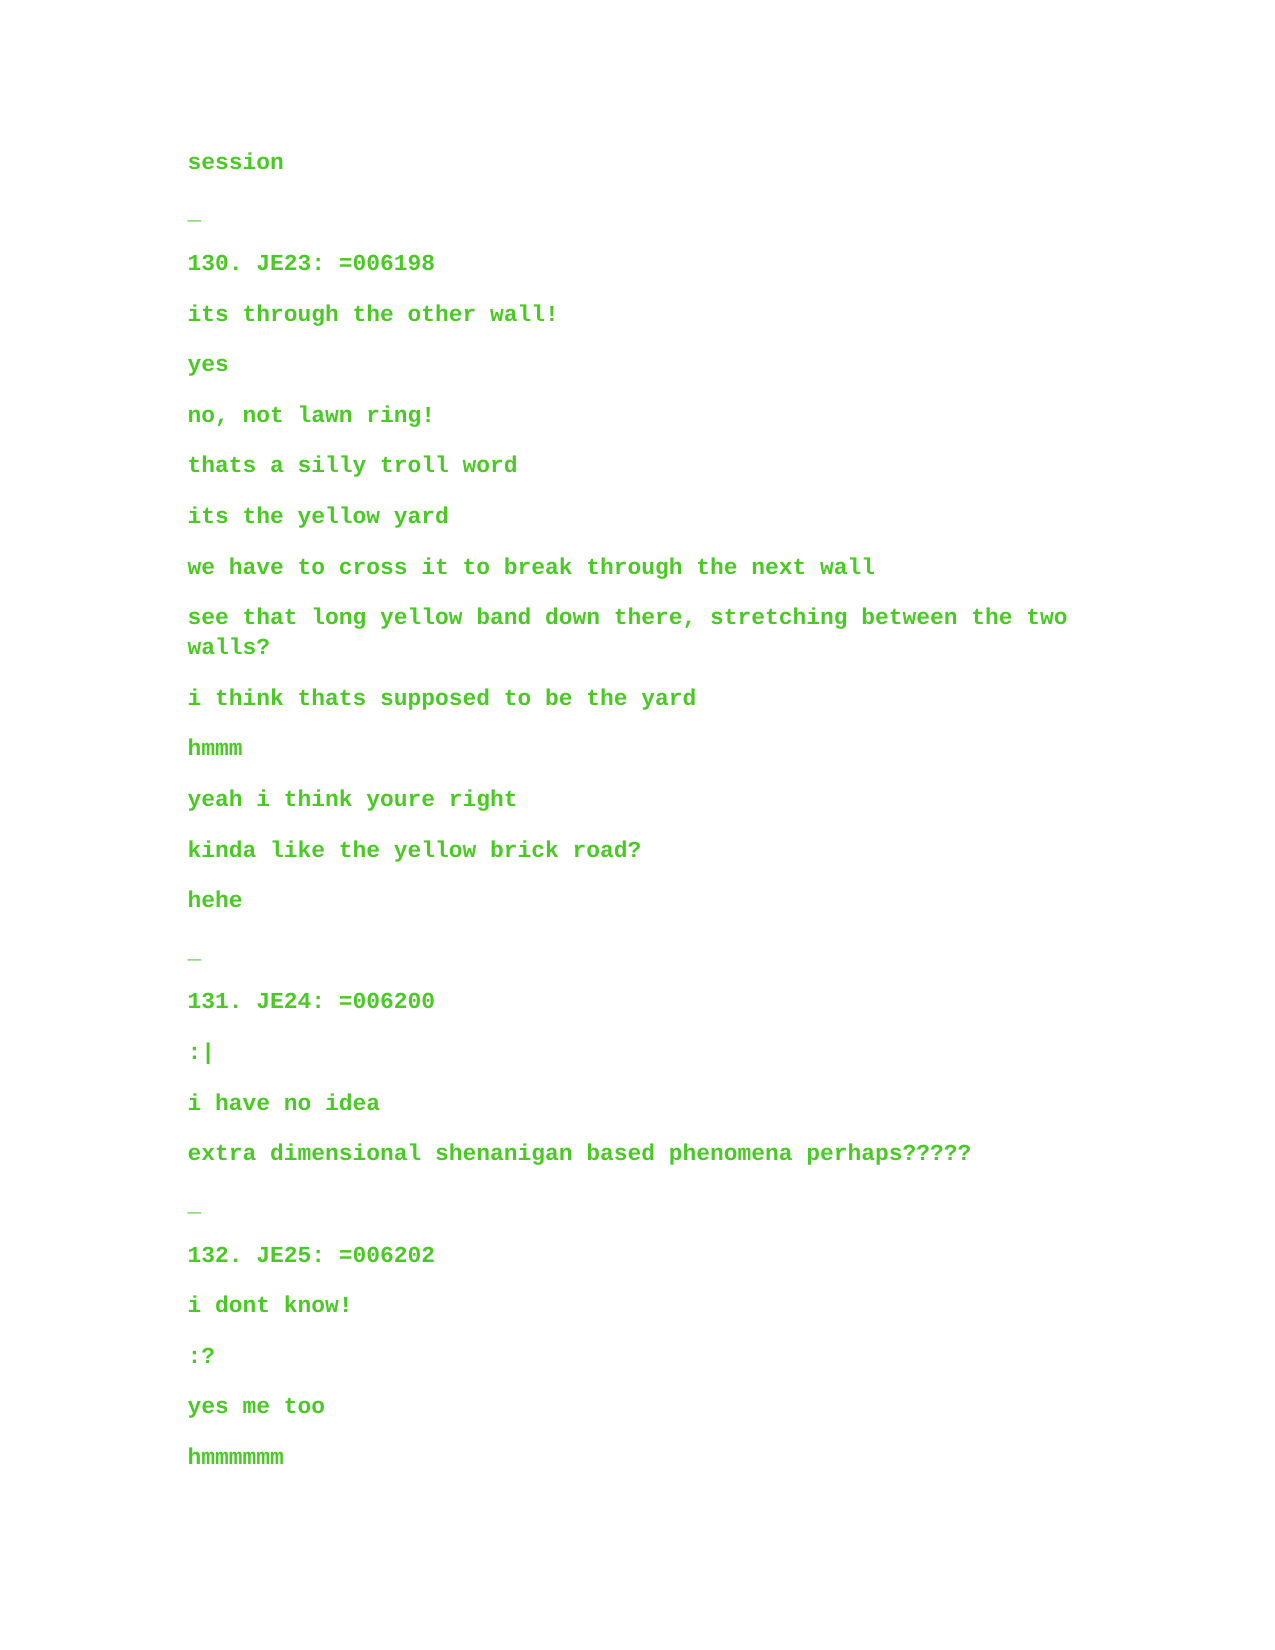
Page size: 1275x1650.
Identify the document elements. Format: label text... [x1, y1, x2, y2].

text its the yellow yard [187, 504, 1087, 530]
text we have to cross it to break through the next wall [187, 555, 1087, 581]
text hmmm [187, 737, 1087, 763]
text yeah i think youre right [187, 787, 1087, 813]
text thats a silly troll word [187, 454, 1087, 480]
text i have no idea [187, 1091, 1087, 1117]
text its through the other wall! [187, 302, 1087, 328]
text hehe [187, 888, 1087, 914]
text 132. JE25: =006202 [187, 1243, 1087, 1269]
text session [187, 150, 1087, 176]
text _ [187, 1192, 1087, 1218]
text see that long yellow band down there, stretching between the two walls? [187, 606, 1087, 661]
text _ [187, 939, 1087, 965]
text _ [187, 201, 1087, 227]
text :? [187, 1344, 1087, 1370]
text no, not lawn ring! [187, 403, 1087, 429]
text kinda like the yellow brick road? [187, 838, 1087, 864]
text i dont know! [187, 1293, 1087, 1319]
text hmmmmmm [187, 1445, 1087, 1471]
text 131. JE24: =006200 [187, 990, 1087, 1016]
text yes me too [187, 1395, 1087, 1421]
text yes [187, 352, 1087, 378]
text extra dimensional shenanigan based phenomena perhaps????? [187, 1142, 1087, 1168]
text i think thats supposed to be the yard [187, 686, 1087, 712]
text :| [187, 1040, 1087, 1066]
text 130. JE23: =006198 [187, 251, 1087, 277]
